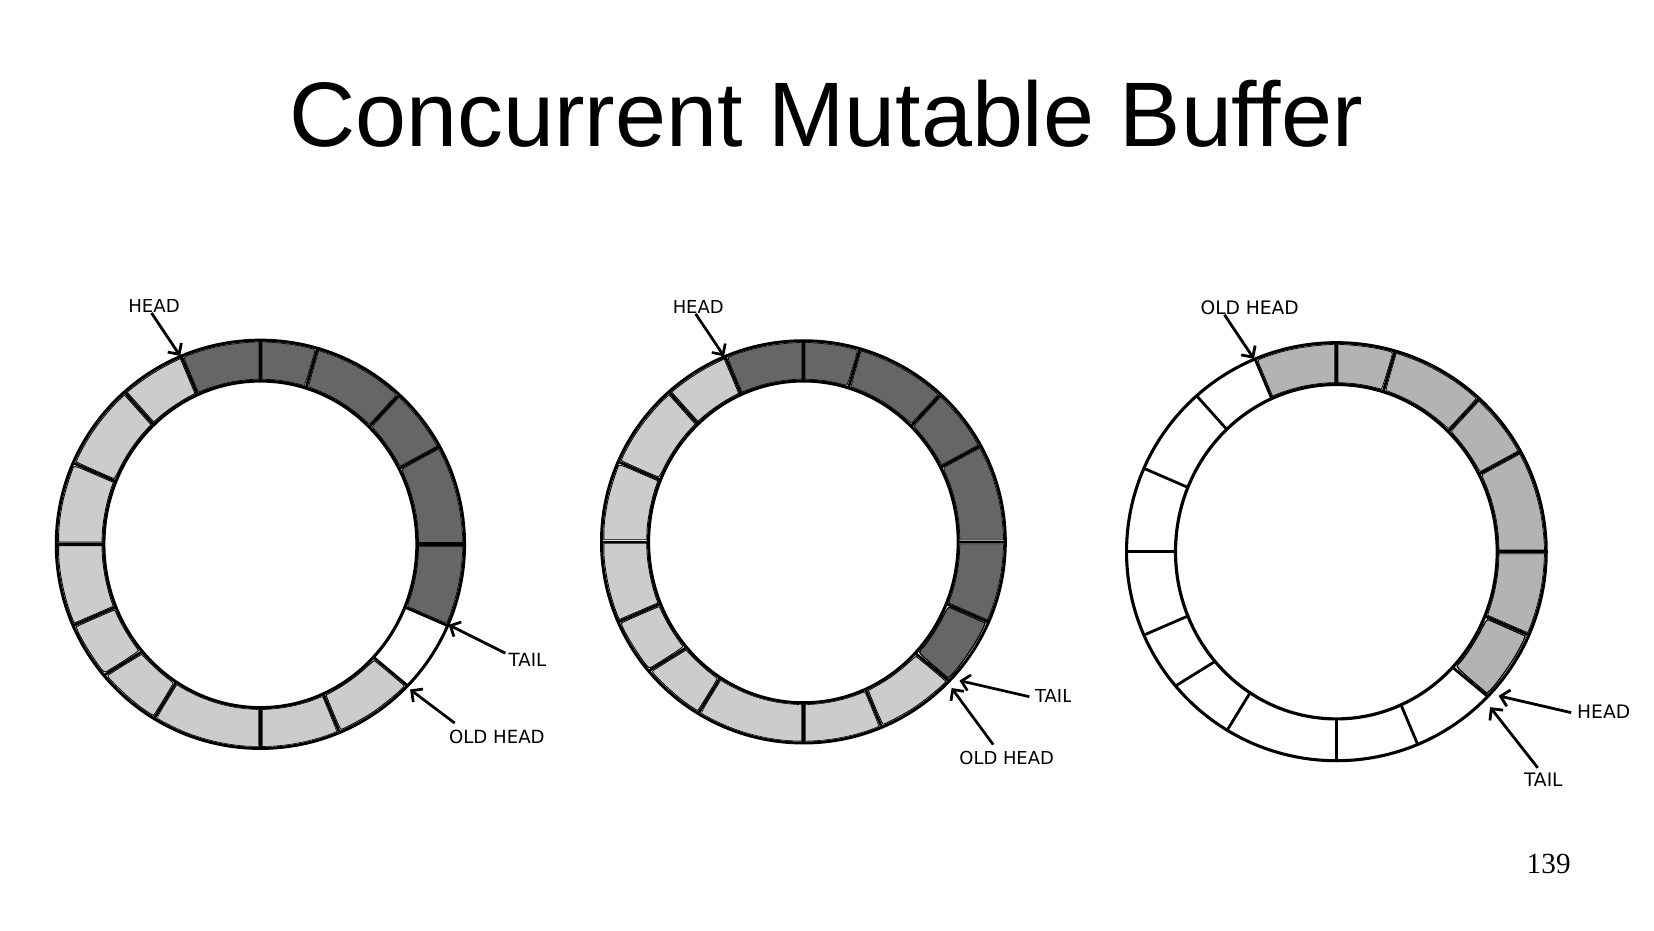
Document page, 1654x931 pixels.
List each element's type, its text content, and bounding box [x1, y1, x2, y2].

picture [600, 300, 1071, 765]
picture [54, 300, 549, 751]
title Concurrent Mutable Buffer [82, 37, 1571, 193]
picture [1125, 300, 1629, 787]
